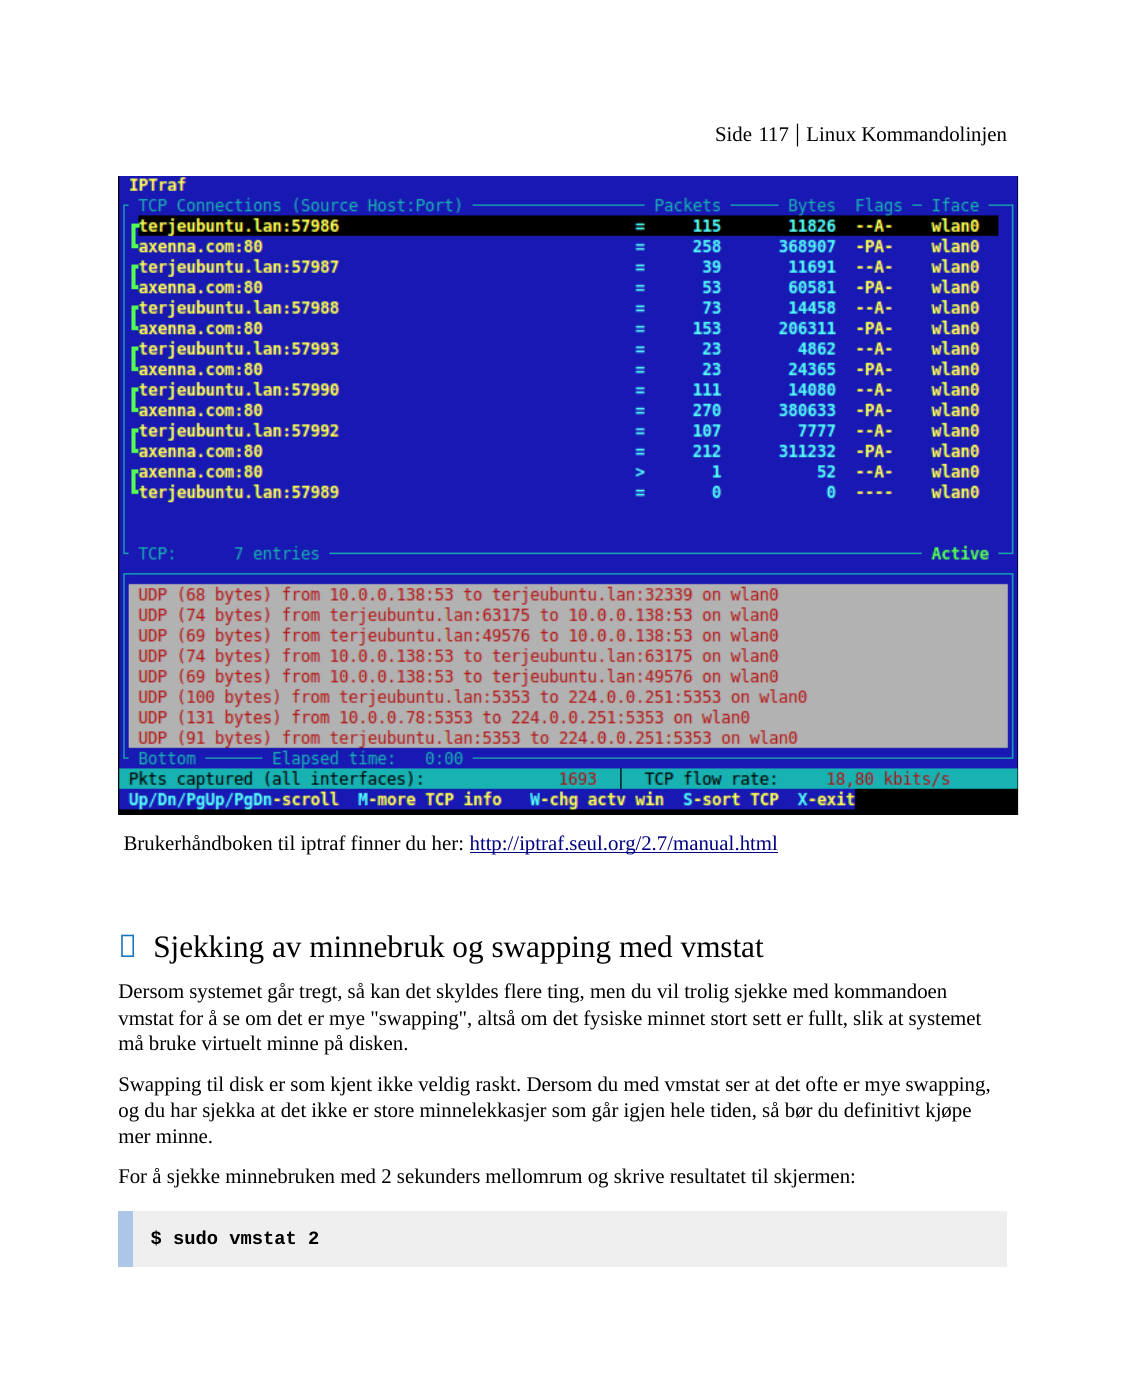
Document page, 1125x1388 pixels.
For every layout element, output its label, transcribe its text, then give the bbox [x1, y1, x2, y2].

picture [118, 176, 1019, 815]
text Brukerhåndboken til iptraf finner du her: http://iptraf.seul.org/2.7/manual.html [118, 831, 1007, 855]
text Swapping til disk er som kjent ikke veldig raskt. Dersom du med vmstat ser at det ofte er mye swapping, og du har sjekka at det ikke er store minnelekkasjer som går igjen hele tiden, så bør du definitivt kjøpe mer minne. [118, 1072, 1007, 1148]
text Dersom systemet går tregt, så kan det skyldes flere ting, men du vil trolig sjekke med kommandoen vmstat for å se om det er mye "swapping", altså om det fysiske minnet stort sett er fullt, slik at systemet må bruke virtuelt minne på disken. [118, 979, 1007, 1055]
text For å sjekke minnebruken med 2 sekunders mellomrum og skrive resultatet til skjermen: [118, 1164, 1007, 1188]
text $ sudo vmstat 2 [133, 1211, 1007, 1267]
subtitle  Sjekking av minnebruk og swapping med vmstat [118, 924, 1007, 967]
